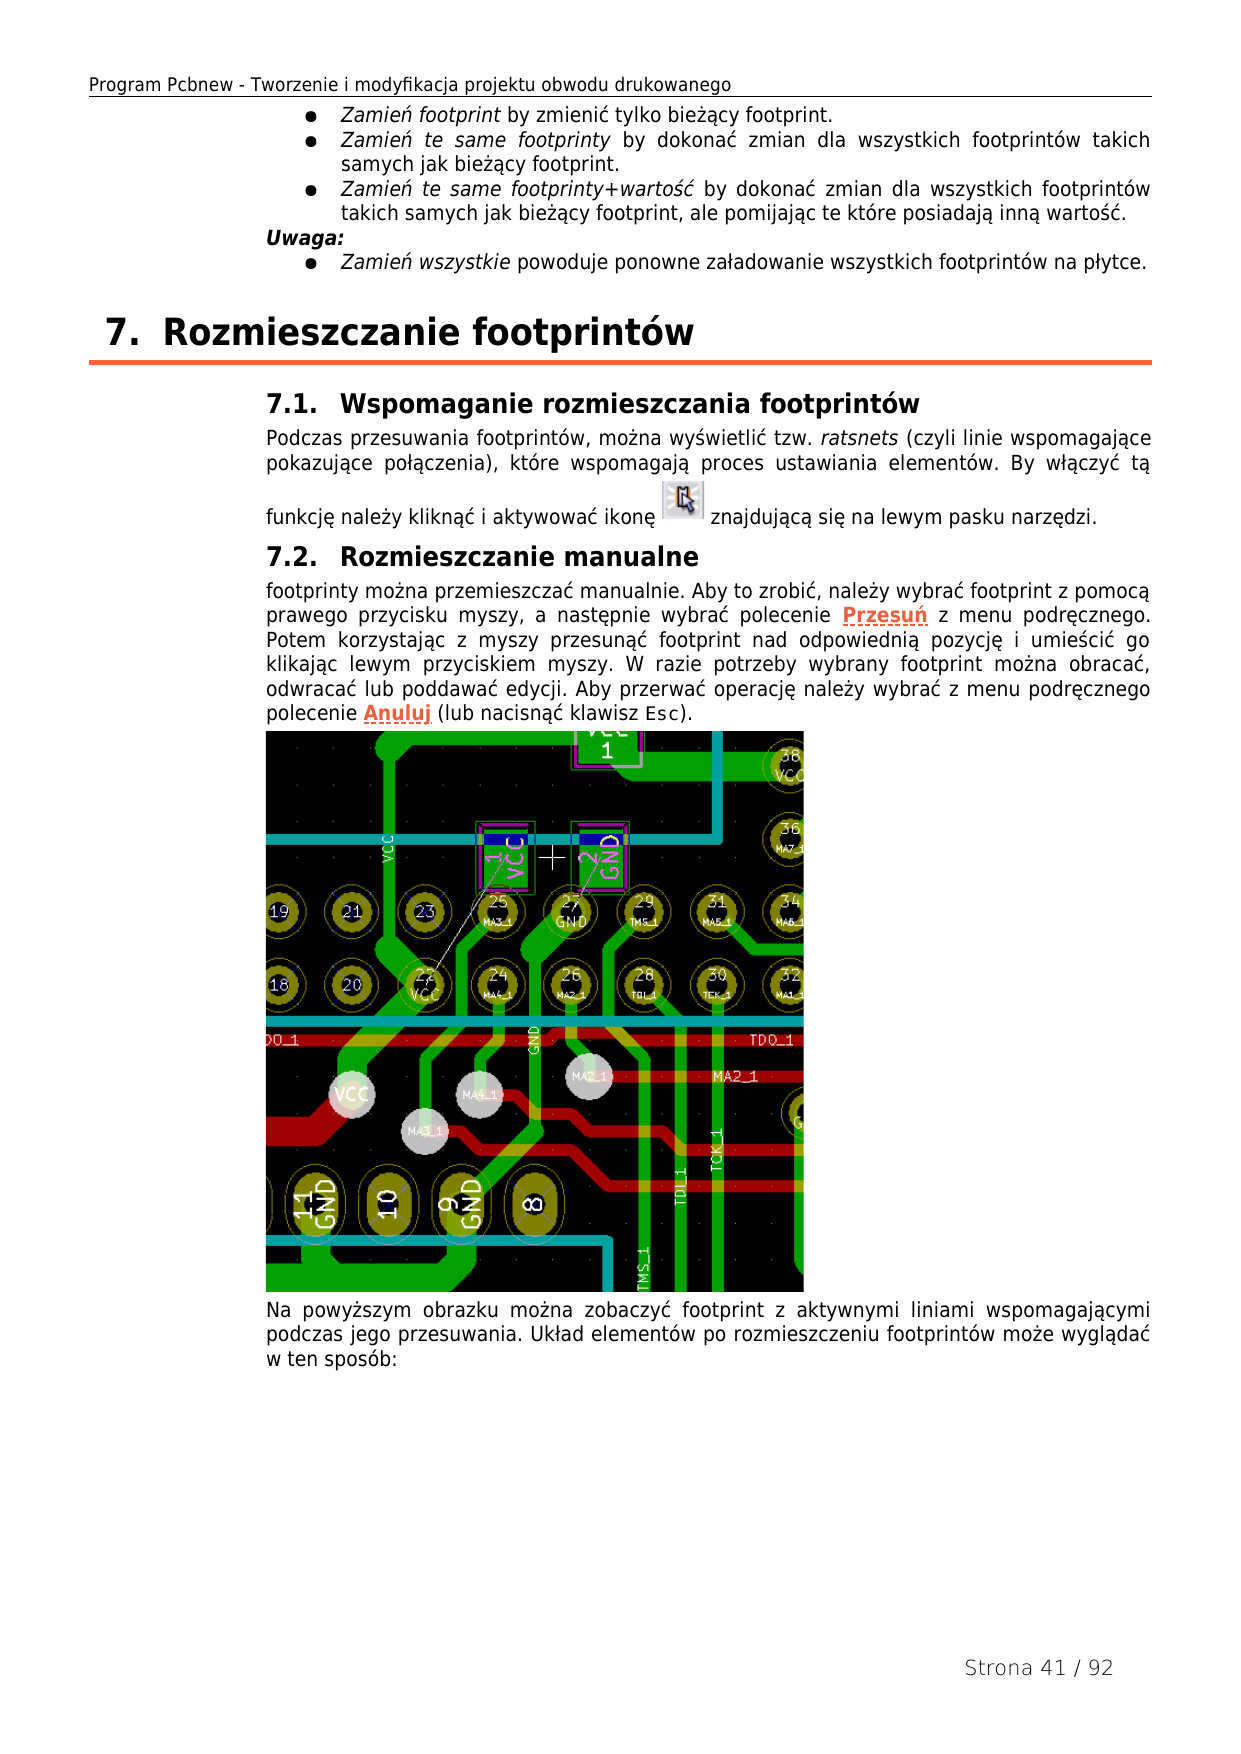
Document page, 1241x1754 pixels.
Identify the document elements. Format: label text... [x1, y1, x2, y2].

text footprinty można przemieszczać manualnie. Aby to zrobić, należy wybrać footprint z pomocą prawego przycisku myszy, a następnie wybrać polecenie Przesuń z menu podręcznego. Potem korzystając z myszy przesunąć footprint nad odpowiednią pozycję i umieścić go klikając lewym przyciskiem myszy. W razie potrzeby wybrany footprint można obracać, odwracać lub poddawać edycji. Aby przerwać operację należy wybrać z menu podręcznego polecenie Anuluj (lub nacisnąć klawisz Esc). [266, 579, 1152, 726]
picture [661, 481, 705, 519]
subtitle Rozmieszczanie manualne [266, 542, 1152, 573]
list Zamień te same footprinty+wartość by dokonać zmian dla wszystkich footprintów takich samych jak bieżący footprint, ale pomijając te które posiadają inną wartość. [303, 177, 1152, 226]
text Na powyższym obrazku można zobaczyć footprint z aktywnymi liniami wspomagającymi podczas jego przesuwania. Układ elementów po rozmieszczeniu footprintów może wyglądać w ten sposób: [266, 1297, 1152, 1371]
text Uwaga: [266, 226, 1152, 250]
subtitle Wspomaganie rozmieszczania footprintów [266, 389, 1152, 420]
subtitle Rozmieszczanie footprintów [88, 304, 1152, 365]
picture [265, 731, 804, 1292]
list Zamień footprint by zmienić tylko bieżący footprint. [303, 103, 1152, 128]
list Zamień te same footprinty by dokonać zmian dla wszystkich footprintów takich samych jak bieżący footprint. [303, 128, 1152, 177]
text Podczas przesuwania footprintów, można wyświetlić tzw. ratsnets (czyli linie wspomagające pokazujące połączenia), które wspomagają proces ustawiania elementów. By włączyć tą funkcję należy kliknąć i aktywować ikonę znajdującą się na lewym pasku narzędzi. [266, 426, 1152, 530]
list Zamień wszystkie powoduje ponowne załadowanie wszystkich footprintów na płytce. [303, 250, 1152, 275]
